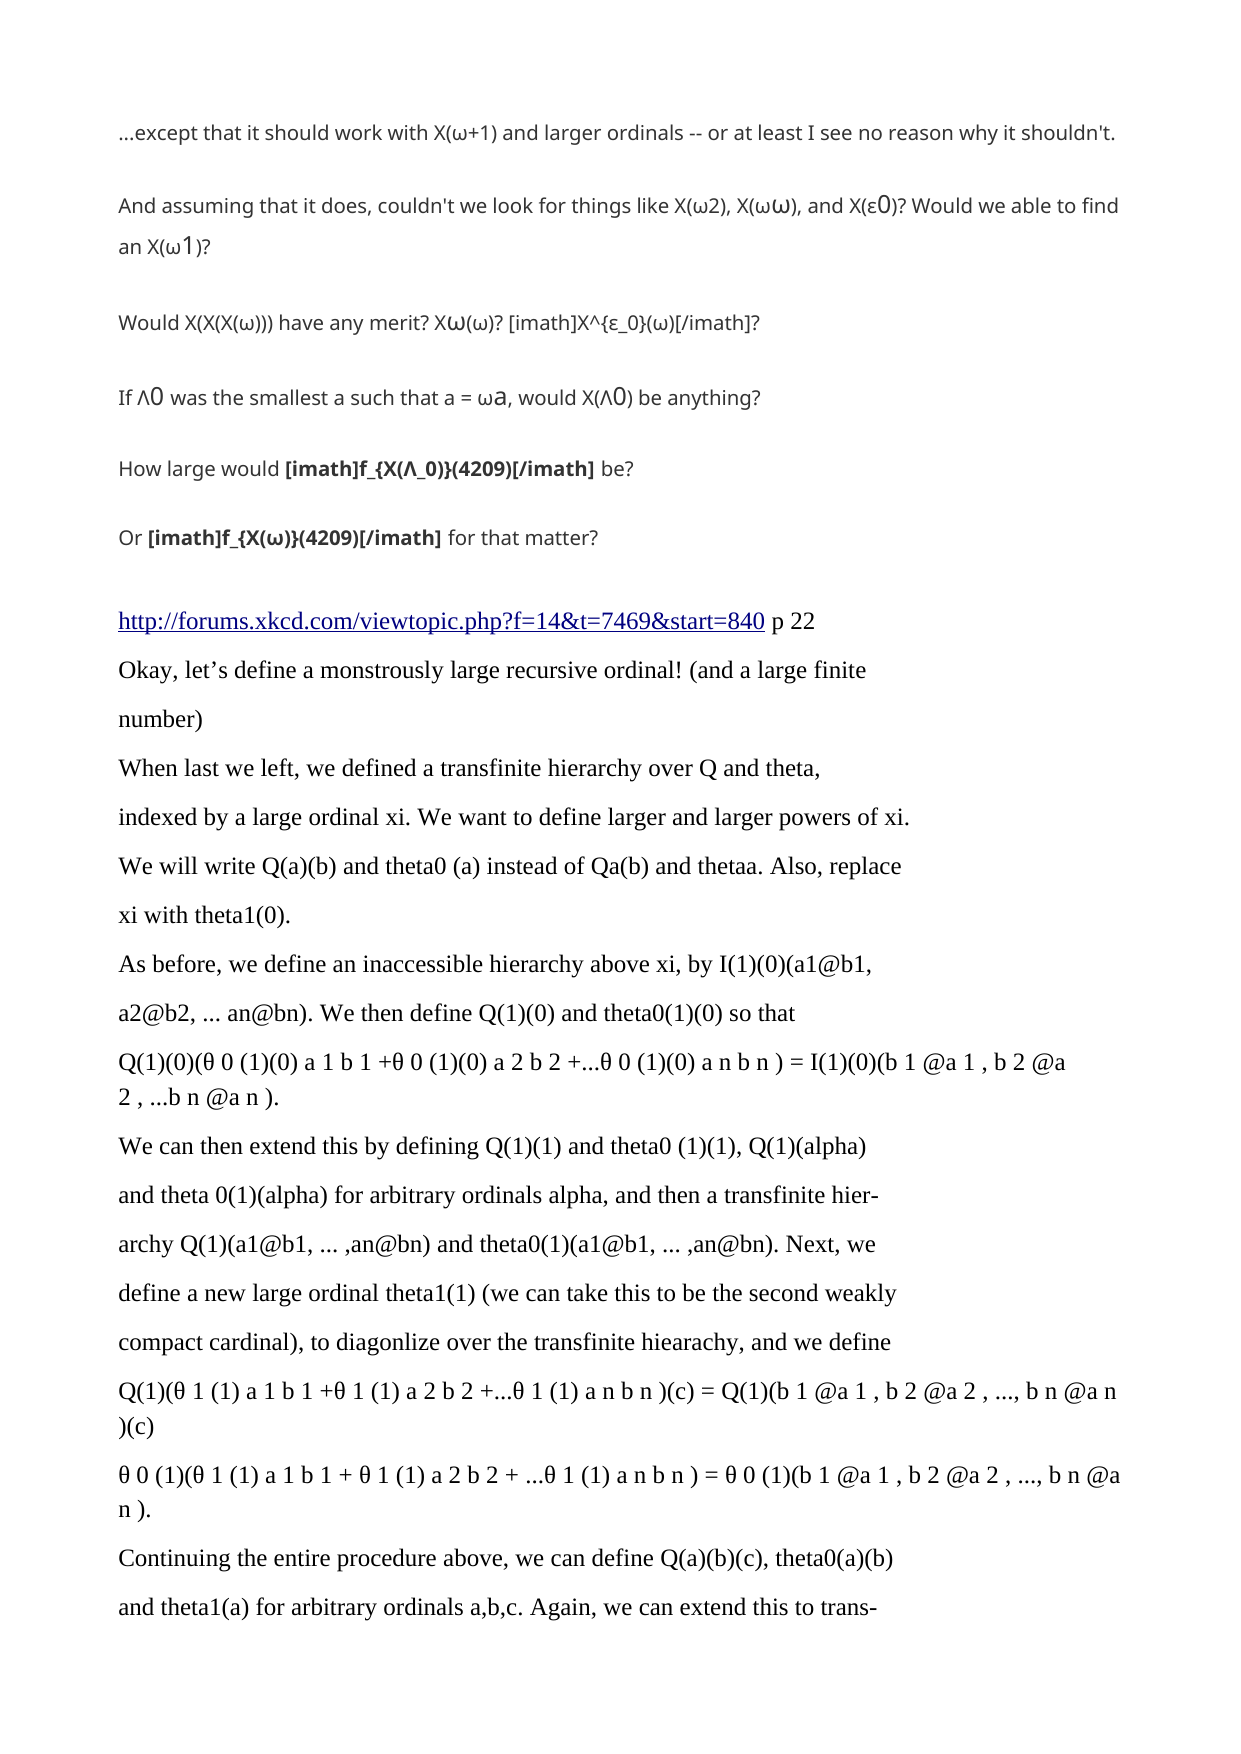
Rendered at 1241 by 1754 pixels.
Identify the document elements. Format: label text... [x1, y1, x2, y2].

text indexed by a large ordinal xi. We want to define larger and larger powers of xi. [118, 802, 1122, 831]
text Q(1)(θ 1 (1) a 1 b 1 +θ 1 (1) a 2 b 2 +...θ 1 (1) a n b n )(c) = Q(1)(b 1 @a 1 , b 2 @a 2 , ..., b n @a n )(c) [118, 1376, 1122, 1439]
text θ 0 (1)(θ 1 (1) a 1 b 1 + θ 1 (1) a 2 b 2 + ...θ 1 (1) a n b n ) = θ 0 (1)(b 1 @a 1 , b 2 @a 2 , ..., b n @a n ). [118, 1460, 1122, 1523]
text We can then extend this by defining Q(1)(1) and theta0 (1)(1), Q(1)(alpha) [118, 1131, 1122, 1160]
text As before, we define an inaccessible hierarchy above xi, by I(1)(0)(a1@b1, [118, 949, 1122, 978]
text Continuing the entire procedure above, we can define Q(a)(b)(c), theta0(a)(b) [118, 1543, 1122, 1572]
text ...except that it should work with X(ω+1) and larger ordinals -- or at least I see no reason why it shouldn't. And assuming that it does, couldn't we look for things like X(ω2), X(ωω), and X(ε0)? Would we able to find an X(ω1)? Would X(X(X(ω))) have any merit? Xω(ω)? [imath]X^{ε_0}(ω)[/imath]? If Λ0 was the smallest a such that a = ωa, would X(Λ0) be anything? How large would [imath]f_{X(Λ_0)}(4209)[/imath] be? Or [imath]f_{X(ω)}(4209)[/imath] for that matter? [118, 118, 1122, 586]
text a2@b2, ... an@bn). We then define Q(1)(0) and theta0(1)(0) so that [118, 998, 1122, 1027]
text xi with theta1(0). [118, 900, 1122, 929]
text and theta 0(1)(alpha) for arbitrary ordinals alpha, and then a transfinite hier- [118, 1180, 1122, 1209]
text Q(1)(0)(θ 0 (1)(0) a 1 b 1 +θ 0 (1)(0) a 2 b 2 +...θ 0 (1)(0) a n b n ) = I(1)(0)(b 1 @a 1 , b 2 @a 2 , ...b n @a n ). [118, 1047, 1122, 1111]
text compact cardinal), to diagonlize over the transfinite hiearachy, and we define [118, 1327, 1122, 1356]
text number) [118, 704, 1122, 733]
text We will write Q(a)(b) and theta0 (a) instead of Qa(b) and thetaa. Also, replace [118, 851, 1122, 880]
text When last we left, we defined a transfinite hierarchy over Q and theta, [118, 753, 1122, 782]
text Okay, let’s define a monstrously large recursive ordinal! (and a large finite [118, 655, 1122, 684]
text archy Q(1)(a1@b1, ... ,an@bn) and theta0(1)(a1@b1, ... ,an@bn). Next, we [118, 1229, 1122, 1258]
text http://forums.xkcd.com/viewtopic.php?f=14&t=7469&start=840 p 22 [118, 606, 1122, 635]
text and theta1(a) for arbitrary ordinals a,b,c. Again, we can extend this to trans- [118, 1592, 1122, 1621]
text define a new large ordinal theta1(1) (we can take this to be the second weakly [118, 1278, 1122, 1307]
